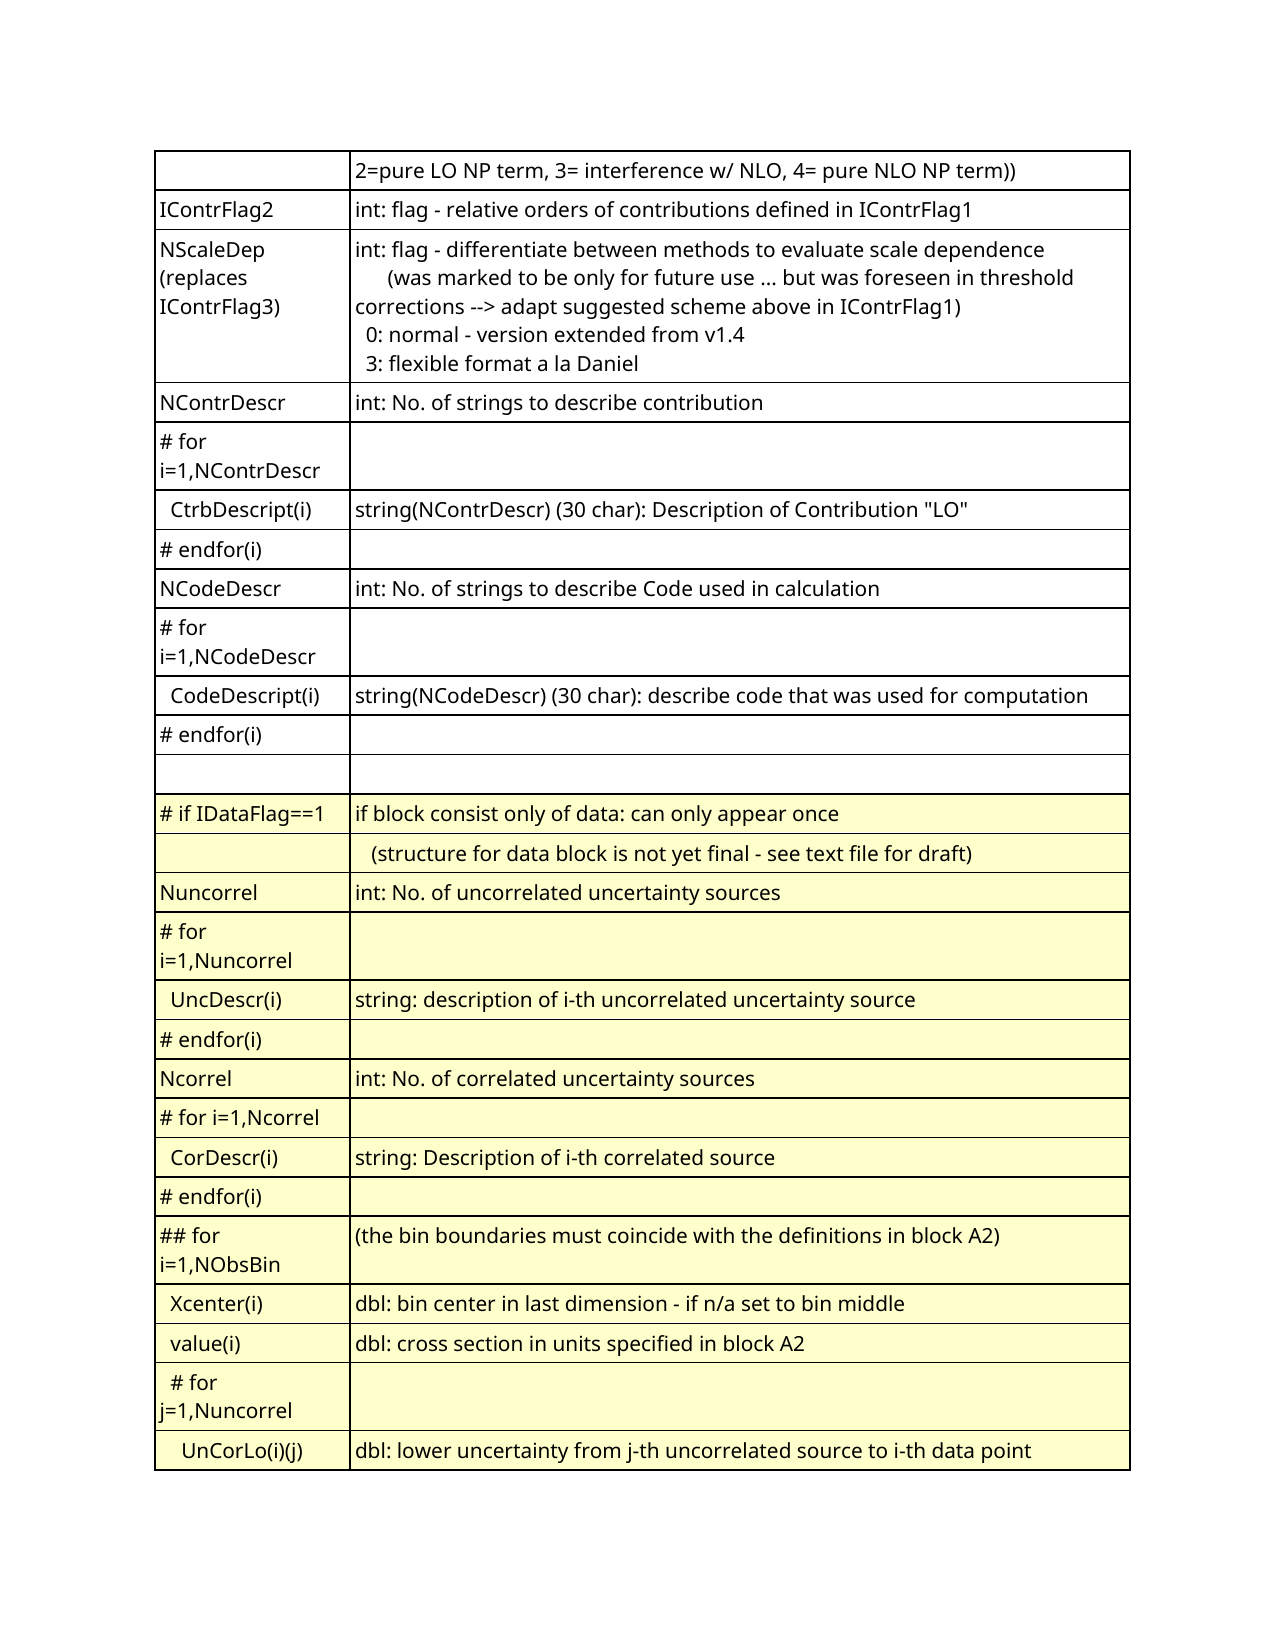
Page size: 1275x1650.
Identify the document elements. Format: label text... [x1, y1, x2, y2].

table_cell [351, 423, 1129, 489]
table_cell # endfor(i) [156, 530, 349, 568]
table_cell value(i) [156, 1324, 349, 1362]
table_cell [156, 755, 349, 793]
table_cell # for i=1,NContrDescr [156, 423, 349, 489]
table_cell NContrDescr [156, 383, 349, 421]
table_cell string: Description of i-th correlated source [351, 1138, 1129, 1176]
table_cell ## for i=1,NObsBin [156, 1217, 349, 1283]
table_cell int: flag - relative orders of contributions defined in IContrFlag1 [351, 191, 1129, 229]
table_cell Xcenter(i) [156, 1285, 349, 1322]
table_cell [351, 609, 1129, 675]
table_cell # for i=1,Ncorrel [156, 1099, 349, 1137]
table_cell # endfor(i) [156, 1020, 349, 1058]
table_cell int: No. of strings to describe contribution [351, 383, 1129, 421]
table_cell IContrFlag2 [156, 191, 349, 229]
table_cell [351, 1178, 1129, 1215]
table_cell [351, 1020, 1129, 1058]
table_cell (structure for data block is not yet final - see text file for draft) [351, 834, 1129, 872]
table_cell # for i=1,Nuncorrel [156, 913, 349, 979]
table_cell # endfor(i) [156, 716, 349, 754]
table_cell [351, 716, 1129, 754]
table_cell Ncorrel [156, 1060, 349, 1097]
table_cell UncDescr(i) [156, 981, 349, 1018]
table_cell [351, 913, 1129, 979]
table_cell [351, 530, 1129, 568]
table_cell CodeDescript(i) [156, 677, 349, 714]
table_cell dbl: bin center in last dimension - if n/a set to bin middle [351, 1285, 1129, 1322]
table_cell # for i=1,NCodeDescr [156, 609, 349, 675]
table_cell UnCorLo(i)(j) [156, 1431, 349, 1469]
table_cell int: flag - differentiate between methods to evaluate scale dependence (was marked to be only for future use ... but was foreseen in threshold corrections --> adapt suggested scheme above in IContrFlag1) 0: normal - version extended from v1.4 3: flexible format a la Daniel [351, 230, 1129, 382]
table_cell if block consist only of data: can only appear once [351, 795, 1129, 832]
table_cell Nuncorrel [156, 873, 349, 911]
table_cell int: No. of strings to describe Code used in calculation [351, 570, 1129, 607]
table_cell [156, 152, 349, 189]
table_cell string(NCodeDescr) (30 char): describe code that was used for computation [351, 677, 1129, 714]
table_cell # if IDataFlag==1 [156, 795, 349, 832]
table_cell dbl: lower uncertainty from j-th uncorrelated source to i-th data point [351, 1431, 1129, 1469]
table_cell [351, 1099, 1129, 1137]
table_cell string(NContrDescr) (30 char): Description of Contribution "LO" [351, 491, 1129, 528]
table_cell CtrbDescript(i) [156, 491, 349, 528]
table_cell 2=pure LO NP term, 3= interference w/ NLO, 4= pure NLO NP term)) [351, 152, 1129, 189]
table_cell [156, 834, 349, 872]
table_cell NScaleDep (replaces IContrFlag3) [156, 230, 349, 382]
table_cell [351, 755, 1129, 793]
table_cell string: description of i-th uncorrelated uncertainty source [351, 981, 1129, 1018]
table_cell # endfor(i) [156, 1178, 349, 1215]
table_cell NCodeDescr [156, 570, 349, 607]
table_cell # for j=1,Nuncorrel [156, 1363, 349, 1430]
table_cell (the bin boundaries must coincide with the definitions in block A2) [351, 1217, 1129, 1283]
table_cell CorDescr(i) [156, 1138, 349, 1176]
table_cell int: No. of uncorrelated uncertainty sources [351, 873, 1129, 911]
table_cell int: No. of correlated uncertainty sources [351, 1060, 1129, 1097]
table_cell [351, 1363, 1129, 1430]
table_cell dbl: cross section in units specified in block A2 [351, 1324, 1129, 1362]
